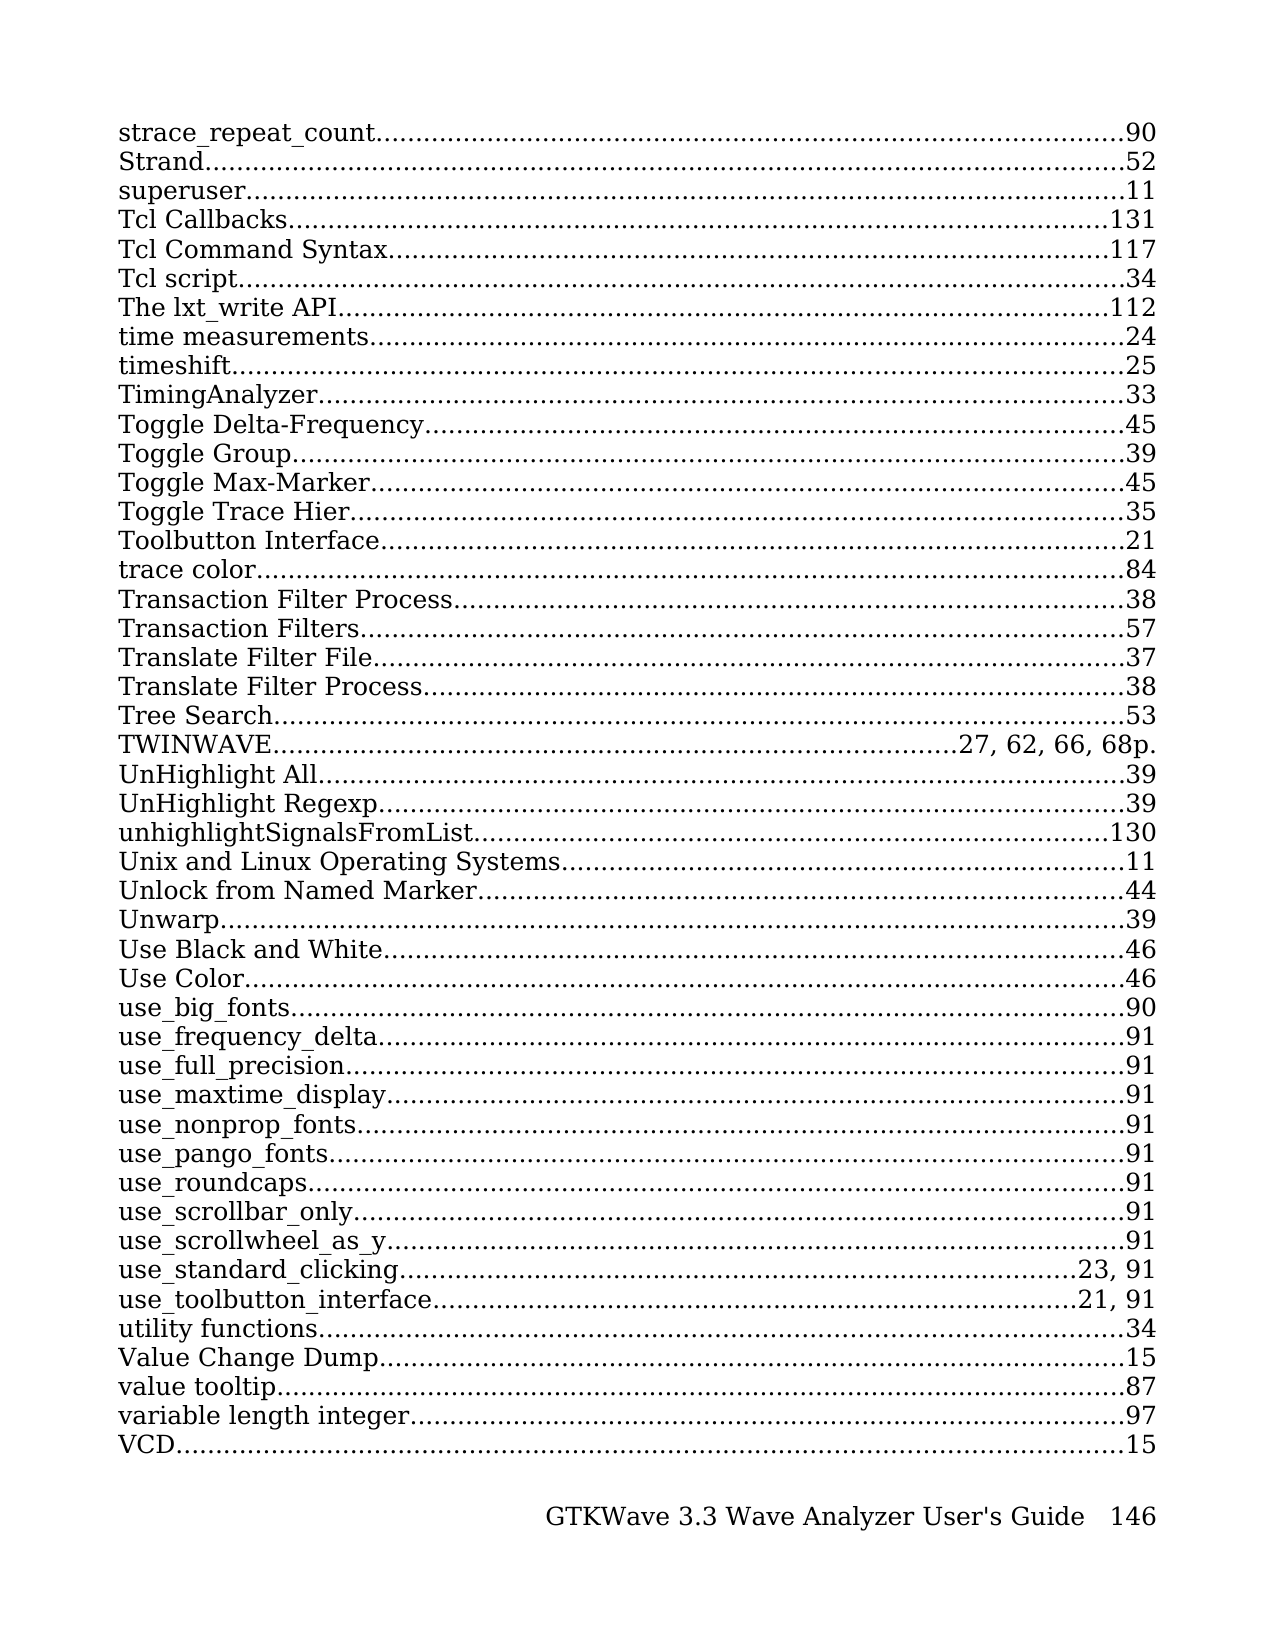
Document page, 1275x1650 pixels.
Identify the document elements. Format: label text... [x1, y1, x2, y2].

text Strand 52 [118, 147, 1157, 176]
text timeshift 25 [118, 351, 1157, 381]
text use_roundcaps 91 [118, 1168, 1157, 1197]
text UnHighlight All 39 [118, 760, 1157, 789]
text Tcl Command Syntax 117 [118, 235, 1157, 264]
text Unlock from Named Marker 44 [118, 876, 1157, 906]
text Transaction Filters 57 [118, 614, 1157, 643]
text strace_repeat_count 90 [118, 118, 1157, 147]
text TWINWAVE 27, 62, 66, 68p. [118, 731, 1157, 760]
text use_toolbutton_interface 21, 91 [118, 1285, 1157, 1314]
text use_pango_fonts 91 [118, 1139, 1157, 1168]
text Translate Filter Process 38 [118, 672, 1157, 701]
text unhighlightSignalsFromList 130 [118, 818, 1157, 847]
text time measurements 24 [118, 322, 1157, 351]
text use_scrollbar_only 91 [118, 1197, 1157, 1226]
text use_standard_clicking 23, 91 [118, 1256, 1157, 1285]
text Value Change Dump 15 [118, 1343, 1157, 1372]
text use_big_fonts 90 [118, 993, 1157, 1022]
text Toolbutton Interface 21 [118, 526, 1157, 556]
text Transaction Filter Process 38 [118, 585, 1157, 614]
text use_nonprop_fonts 91 [118, 1110, 1157, 1139]
text Unix and Linux Operating Systems 11 [118, 847, 1157, 876]
text VCD 15 [118, 1431, 1157, 1460]
text variable length integer 97 [118, 1401, 1157, 1431]
text superuser 11 [118, 176, 1157, 206]
text utility functions 34 [118, 1314, 1157, 1343]
text Tree Search 53 [118, 701, 1157, 731]
text use_maxtime_display 91 [118, 1081, 1157, 1110]
text TimingAnalyzer 33 [118, 381, 1157, 410]
text Toggle Delta-Frequency 45 [118, 410, 1157, 439]
text Use Color 46 [118, 964, 1157, 993]
text Translate Filter File 37 [118, 643, 1157, 672]
text Toggle Trace Hier 35 [118, 497, 1157, 526]
text Use Black and White 46 [118, 935, 1157, 964]
text value tooltip 87 [118, 1372, 1157, 1401]
text Tcl Callbacks 131 [118, 206, 1157, 235]
text Toggle Group 39 [118, 439, 1157, 468]
text UnHighlight Regexp 39 [118, 789, 1157, 818]
text use_frequency_delta 91 [118, 1022, 1157, 1051]
text The lxt_write API 112 [118, 293, 1157, 322]
text trace color 84 [118, 556, 1157, 585]
text Unwarp 39 [118, 906, 1157, 935]
text use_scrollwheel_as_y 91 [118, 1226, 1157, 1256]
text Tcl script 34 [118, 264, 1157, 293]
text Toggle Max-Marker 45 [118, 468, 1157, 497]
text use_full_precision 91 [118, 1051, 1157, 1081]
